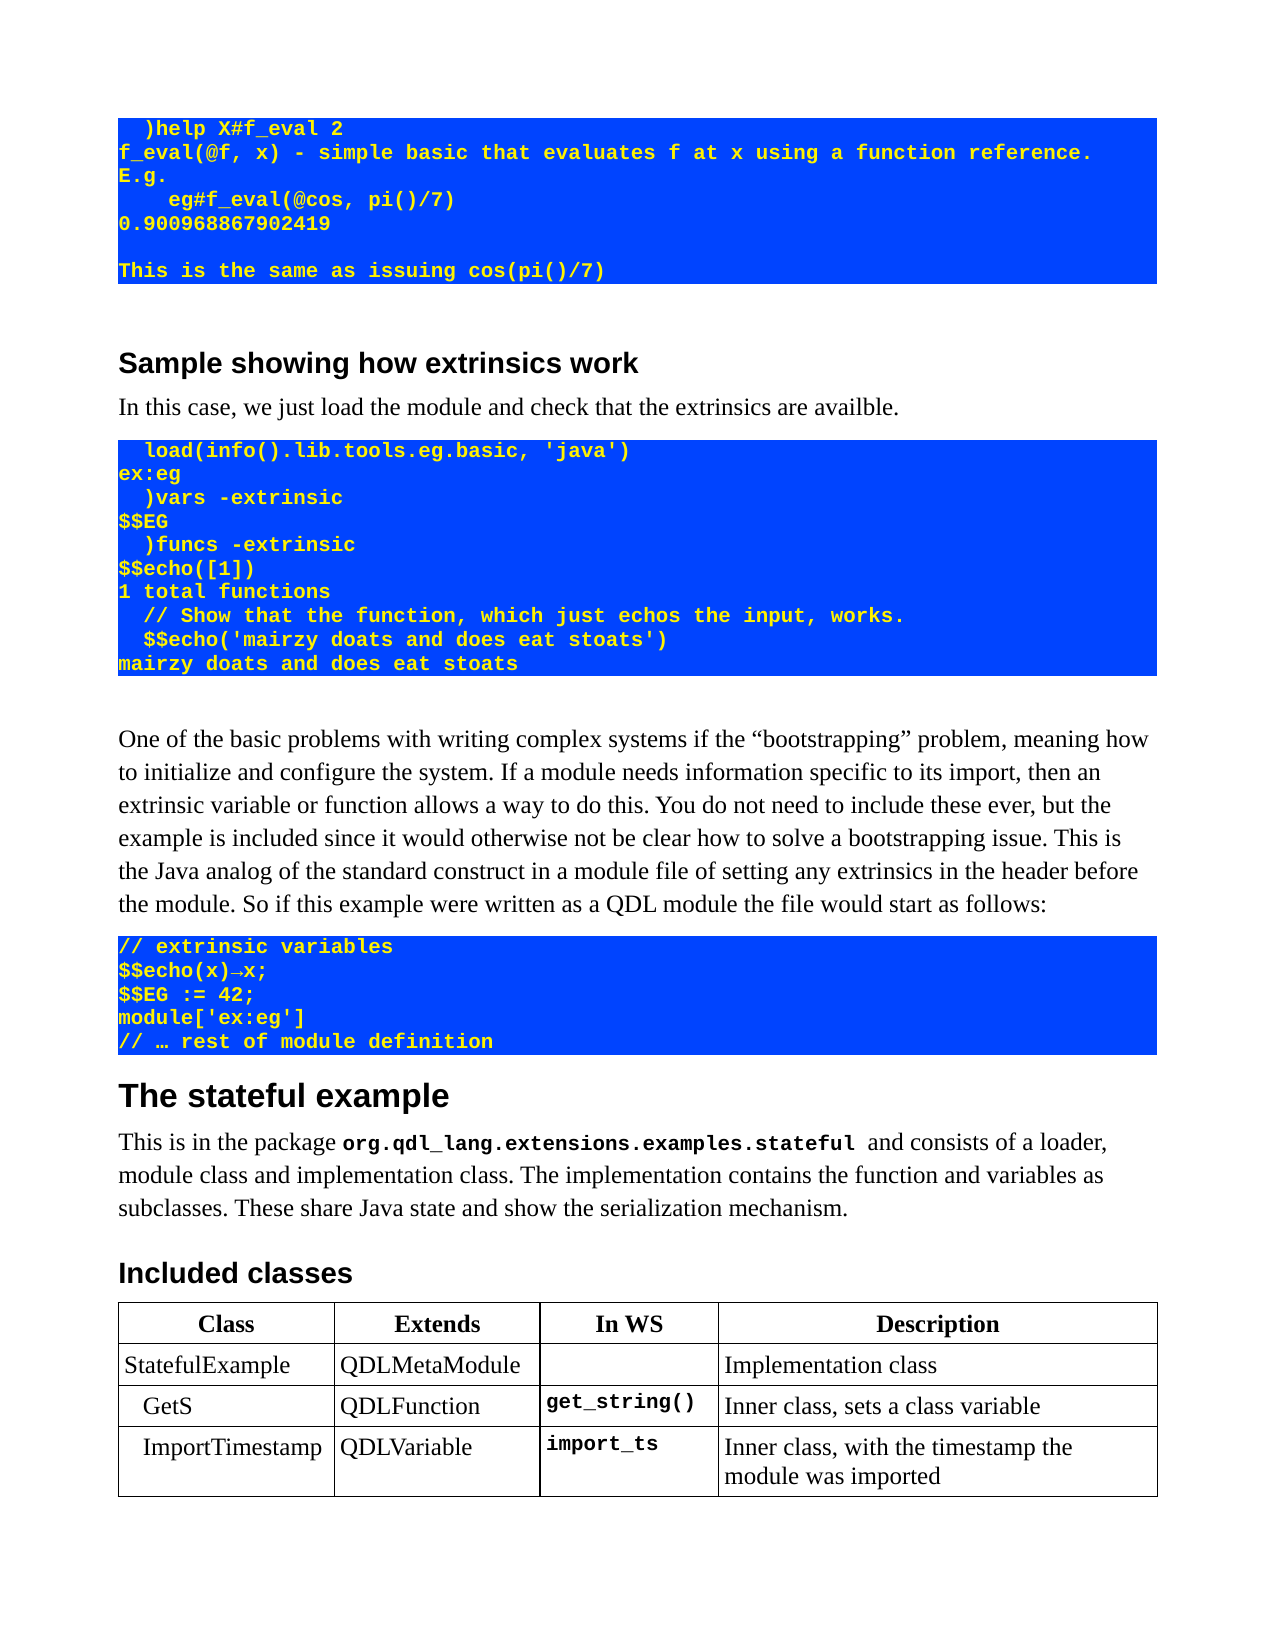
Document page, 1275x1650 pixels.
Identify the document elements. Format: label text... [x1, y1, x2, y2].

table_cell get_string() [541, 1386, 718, 1426]
text eg#f_eval(@cos, pi()/7) [118, 189, 1157, 213]
text load(info().lib.tools.eg.basic, 'java') [118, 440, 1157, 463]
text // … rest of module definition [118, 1031, 1157, 1055]
text This is the same as issuing cos(pi()/7) [118, 260, 1157, 284]
subtitle Sample showing how extrinsics work [118, 346, 1157, 379]
text 1 total functions [118, 582, 1157, 605]
table_header Extends [335, 1303, 539, 1343]
text )vars -extrinsic [118, 487, 1157, 511]
text In this case, we just load the module and check that the extrinsics are availble. [118, 392, 1157, 421]
text f_eval(@f, x) - simple basic that evaluates f at x using a function reference. [118, 142, 1157, 165]
table_cell QDLVariable [335, 1427, 539, 1496]
text $$EG := 42; [118, 984, 1157, 1007]
table_cell Inner class, sets a class variable [719, 1386, 1157, 1426]
subtitle Included classes [118, 1256, 1157, 1289]
table_cell QDLFunction [335, 1386, 539, 1426]
table_cell [541, 1344, 718, 1384]
text // extrinsic variables [118, 936, 1157, 960]
table_header Class [119, 1303, 334, 1343]
table_cell Implementation class [719, 1344, 1157, 1384]
table_header Description [719, 1303, 1157, 1343]
text $$EG [118, 511, 1157, 534]
table_cell Inner class, with the timestamp the module was imported [719, 1427, 1157, 1496]
table_cell StatefulExample [119, 1344, 334, 1384]
text $$echo('mairzy doats and does eat stoats') [118, 629, 1157, 652]
text $$echo([1]) [118, 558, 1157, 582]
text E.g. [118, 165, 1157, 189]
text module['ex:eg'] [118, 1007, 1157, 1031]
table_cell QDLMetaModule [335, 1344, 539, 1384]
table_cell GetS [119, 1386, 334, 1426]
subtitle The stateful example [118, 1076, 1157, 1114]
text )funcs -extrinsic [118, 534, 1157, 558]
text 0.900968867902419 [118, 213, 1157, 236]
text )help X#f_eval 2 [118, 118, 1157, 142]
text One of the basic problems with writing complex systems if the “bootstrapping” problem, meaning how to initialize and configure the system. If a module needs information specific to its import, then an extrinsic variable or function allows a way to do this. You do not need to include these ever, but the example is included since it would otherwise not be clear how to solve a bootstrapping issue. This is the Java analog of the standard construct in a module file of setting any extrinsics in the header before the module. So if this example were written as a QDL module the file would start as follows: [118, 724, 1157, 918]
text // Show that the function, which just echos the input, works. [118, 605, 1157, 629]
text $$echo(x)→x; [118, 960, 1157, 984]
text This is in the package org.qdl_lang.extensions.examples.stateful and consists of a loader, module class and implementation class. The implementation contains the function and variables as subclasses. These share Java state and show the serialization mechanism. [118, 1127, 1157, 1222]
text ex:eg [118, 463, 1157, 487]
text mairzy doats and does eat stoats [118, 652, 1157, 676]
table_cell import_ts [541, 1427, 718, 1496]
table_cell ImportTimestamp [119, 1427, 334, 1496]
table_header In WS [541, 1303, 718, 1343]
